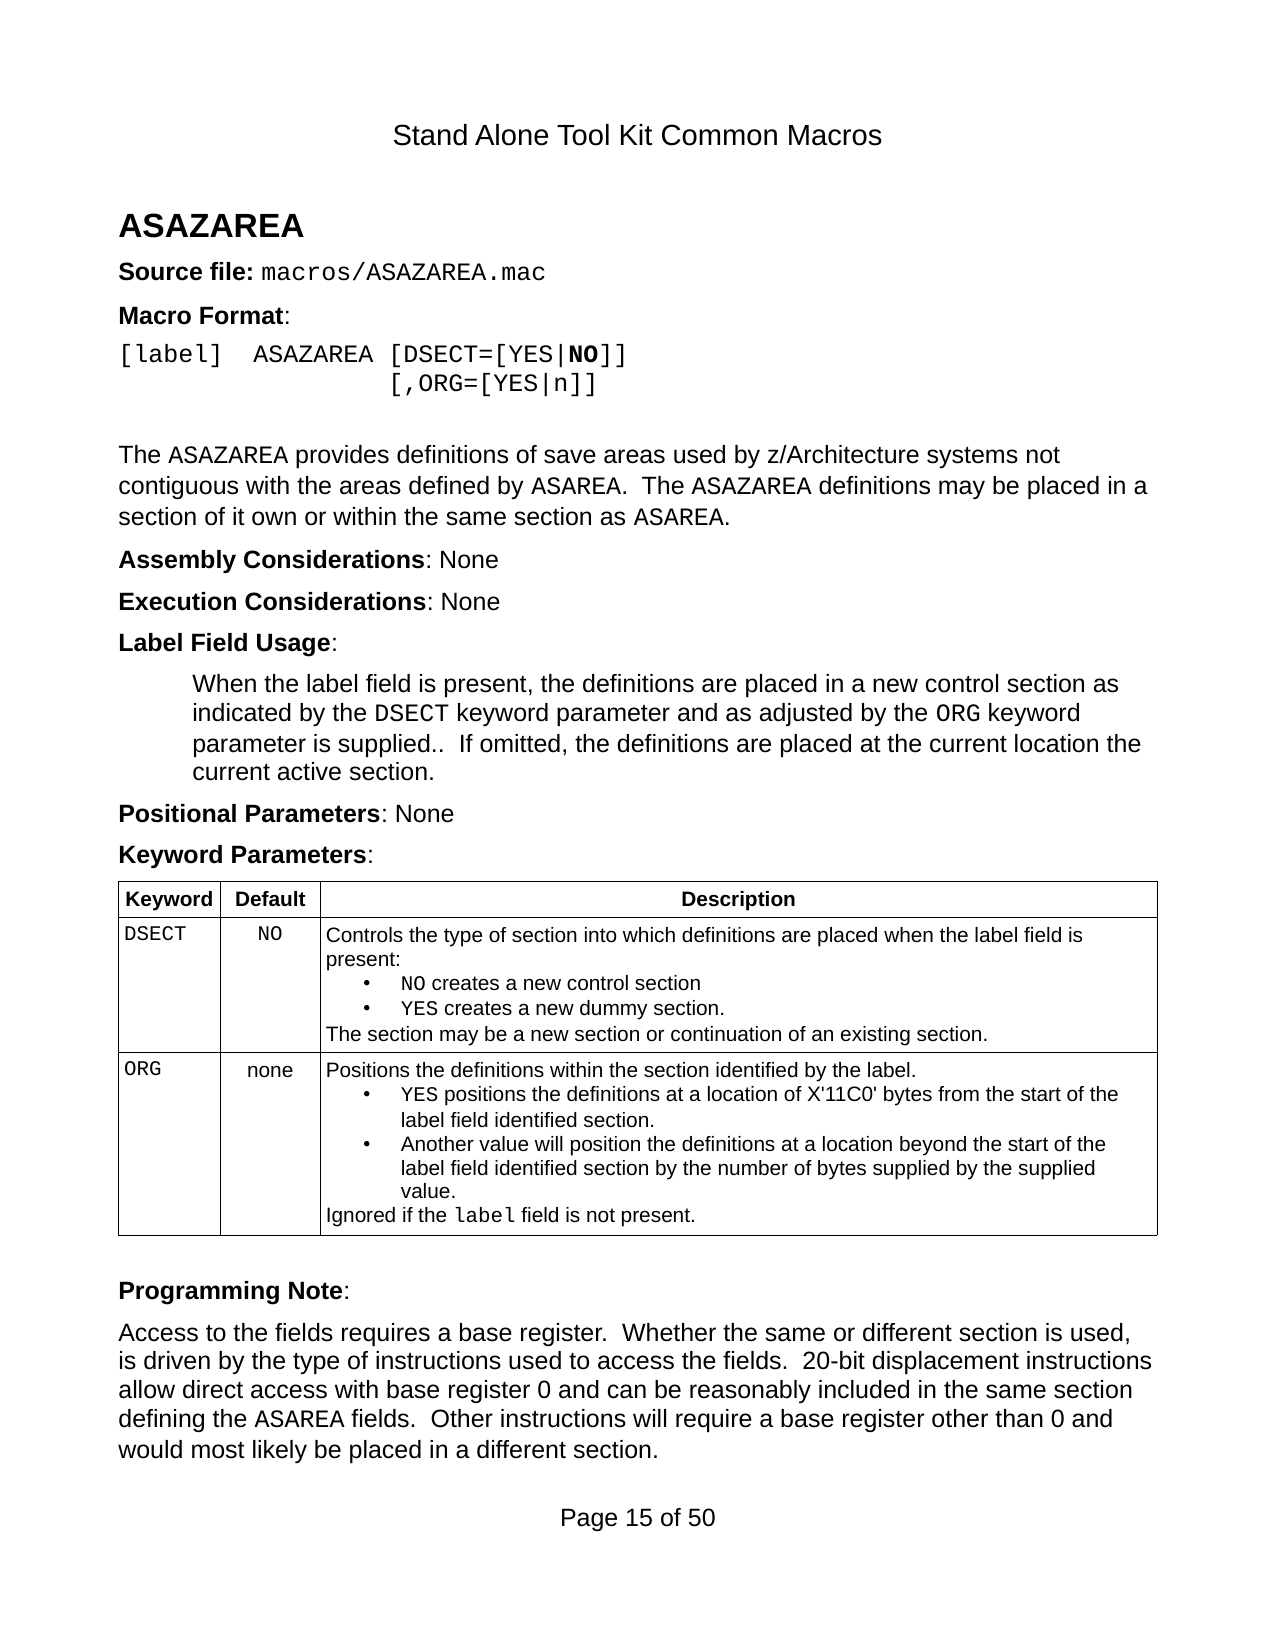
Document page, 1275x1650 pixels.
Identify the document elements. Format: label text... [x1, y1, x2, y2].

table_cell none [221, 1053, 320, 1235]
table_cell Positions the definitions within the section identified by the label. YES positions the definitions at a location of X'11C0' bytes from the start of the label field identified section. Another value will position the definitions at a location beyond the start of the label field identified section by the number of bytes supplied by the supplied value. Ignored if the label field is not present. [321, 1053, 1157, 1235]
text Keyword Parameters: [118, 840, 1157, 869]
table_cell NO [221, 918, 320, 1052]
text Macro Format: [118, 301, 1157, 329]
table_cell ORG [119, 1053, 220, 1235]
text Assembly Considerations: None [118, 545, 1157, 574]
subtitle ASAZAREA [118, 206, 1157, 245]
table_cell DSECT [119, 918, 220, 1052]
text Access to the fields requires a base register. Whether the same or different section is used, is driven by the type of instructions used to access the fields. 20-bit displacement instructions allow direct access with base register 0 and can be reasonably included in the same section defining the ASAREA fields. Other instructions will require a base register other than 0 and would most likely be placed in a different section. [118, 1317, 1157, 1463]
table_header Keyword [119, 882, 220, 917]
text When the label field is present, the definitions are placed in a new control section as indicated by the DSECT keyword parameter and as adjusted by the ORG keyword parameter is supplied.. If omitted, the definitions are placed at the current location the current active section. [192, 669, 1157, 786]
table_cell Controls the type of section into which definitions are placed when the label field is present: NO creates a new control section YES creates a new dummy section. The section may be a new section or continuation of an existing section. [321, 918, 1157, 1052]
text Source file: macros/ASAZAREA.mac [118, 257, 1157, 288]
text The ASAZAREA provides definitions of save areas used by z/Architecture systems not contiguous with the areas defined by ASAREA. The ASAZAREA definitions may be placed in a section of it own or within the same section as ASAREA. [118, 440, 1157, 533]
text Programming Note: [118, 1276, 1157, 1305]
text [label] ASAZAREA [DSECT=[YES|NO]] [118, 342, 1157, 370]
table_header Default [221, 882, 320, 917]
text [,ORG=[YES|n]] [118, 370, 1157, 399]
text Execution Considerations: None [118, 586, 1157, 615]
text Label Field Usage: [118, 628, 1157, 656]
table_header Description [321, 882, 1157, 917]
text Positional Parameters: None [118, 799, 1157, 827]
